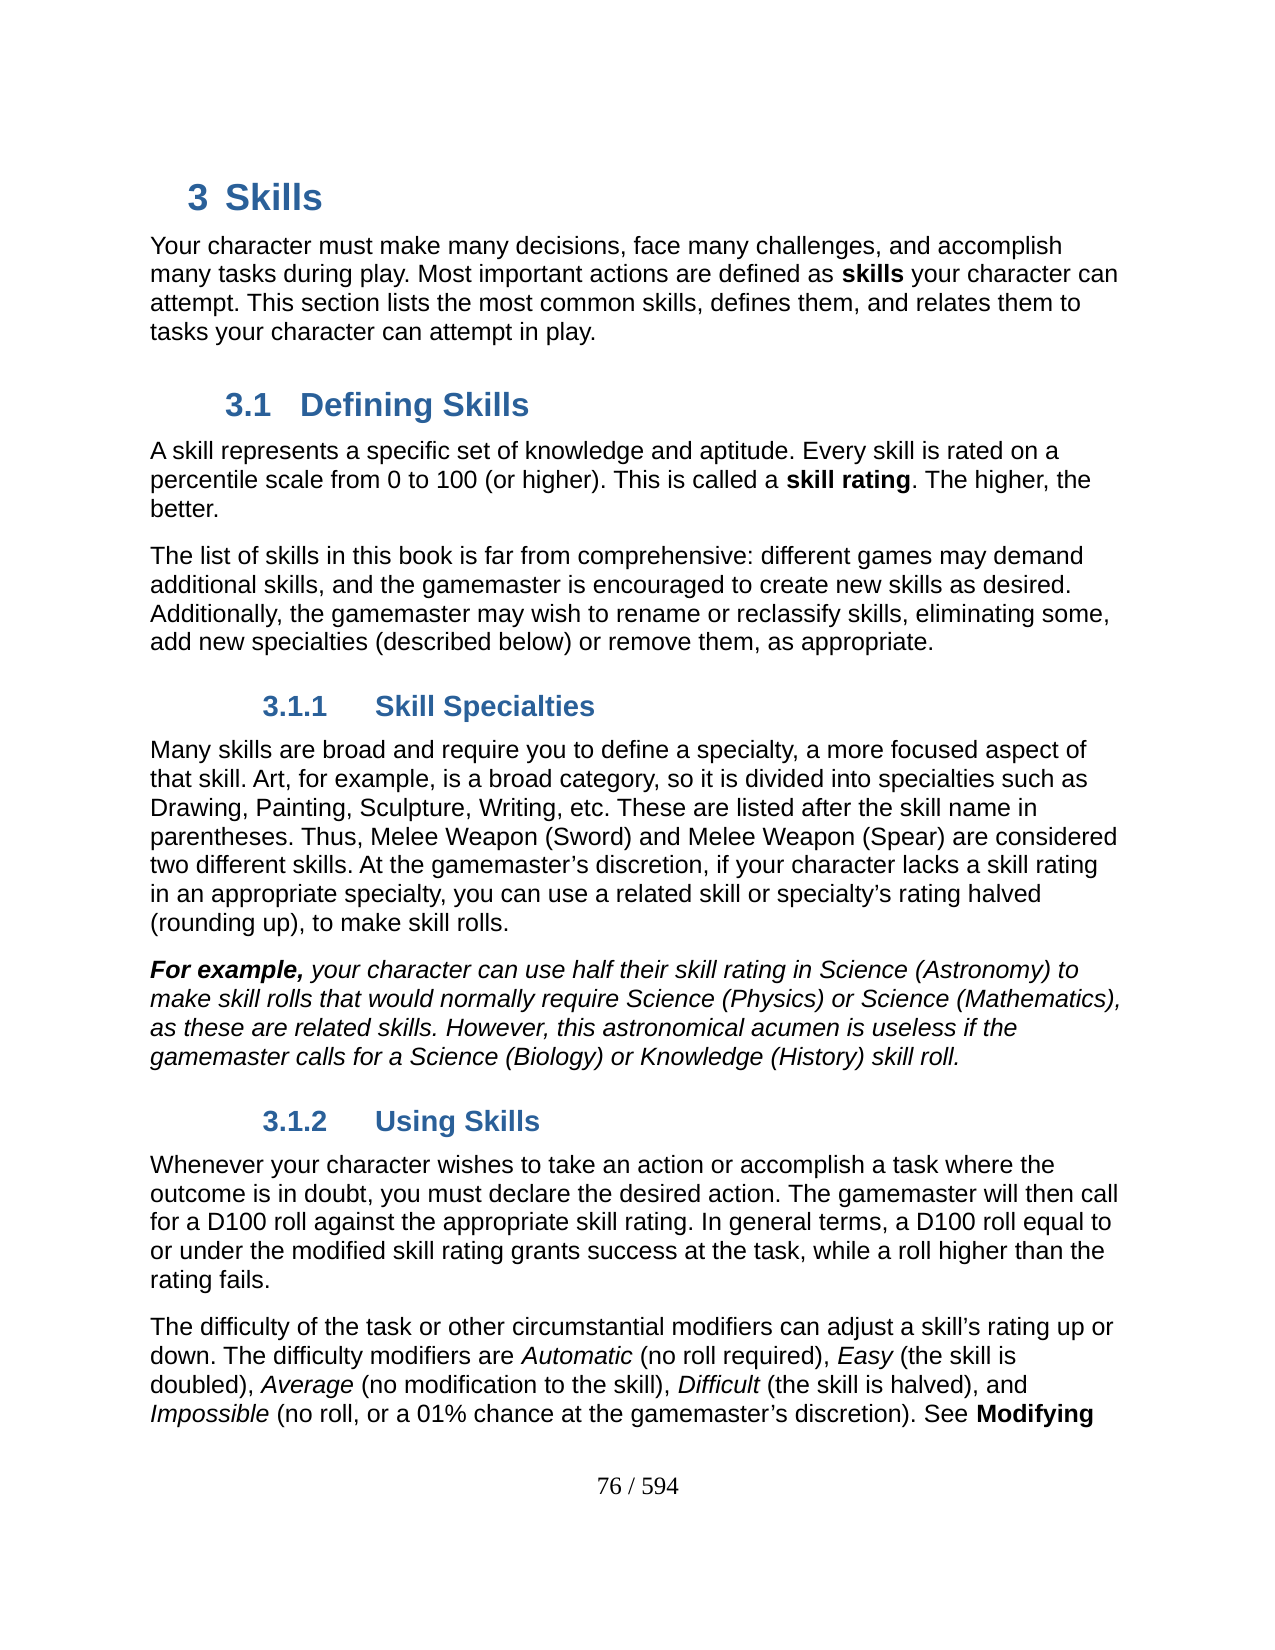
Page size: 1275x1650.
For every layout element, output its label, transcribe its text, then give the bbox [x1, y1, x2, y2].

text The difficulty of the task or other circumstantial modifiers can adjust a skill’s rating up or down. The difficulty modifiers are Automatic (no roll required), Easy (the skill is doubled), Average (no modification to the skill), Difficult (the skill is halved), and Impossible (no roll, or a 01% chance at the gamemaster’s discretion). See Modifying [150, 1312, 1125, 1427]
text Many skills are broad and require you to define a specialty, a more focused aspect of that skill. Art, for example, is a broad category, so it is divided into specialties such as Drawing, Painting, Sculpture, Writing, etc. These are listed after the skill name in parentheses. Thus, Melee Weapon (Sword) and Melee Weapon (Spear) are considered two different skills. At the gamemaster’s discretion, if your character lacks a skill rating in an appropriate specialty, you can use a related skill or specialty’s rating halved (rounding up), to make skill rolls. [150, 736, 1125, 937]
subtitle Using Skills [262, 1104, 1125, 1137]
text Whenever your character wishes to take an action or accomplish a task where the outcome is in doubt, you must declare the desired action. The gamemaster will then call for a D100 roll against the appropriate skill rating. In general terms, a D100 roll equal to or under the modified skill rating grants success at the task, while a roll higher than the rating fails. [150, 1150, 1125, 1294]
text Your character must make many decisions, face many challenges, and accomplish many tasks during play. Most important actions are defined as skills your character can attempt. This section lists the most common skills, defines them, and relates them to tasks your character can attempt in play. [150, 231, 1125, 346]
subtitle Skill Specialties [262, 689, 1125, 723]
subtitle Skills [187, 175, 1125, 218]
text For example, your character can use half their skill rating in Science (Astronomy) to make skill rolls that would normally require Science (Physics) or Science (Mathematics), as these are related skills. However, this astronomical acumen is useless if the gamemaster calls for a Science (Biology) or Knowledge (History) skill roll. [150, 956, 1125, 1071]
text The list of skills in this book is far from comprehensive: different games may demand additional skills, and the gamemaster is encouraged to create new skills as desired. Additionally, the gamemaster may wish to rename or reclassify skills, eliminating some, add new specialties (described below) or remove them, as appropriate. [150, 541, 1125, 656]
text A skill represents a specific set of knowledge and aptitude. Every skill is rated on a percentile scale from 0 to 100 (or higher). This is called a skill rating. The higher, the better. [150, 436, 1125, 522]
subtitle Defining Skills [225, 385, 1125, 424]
